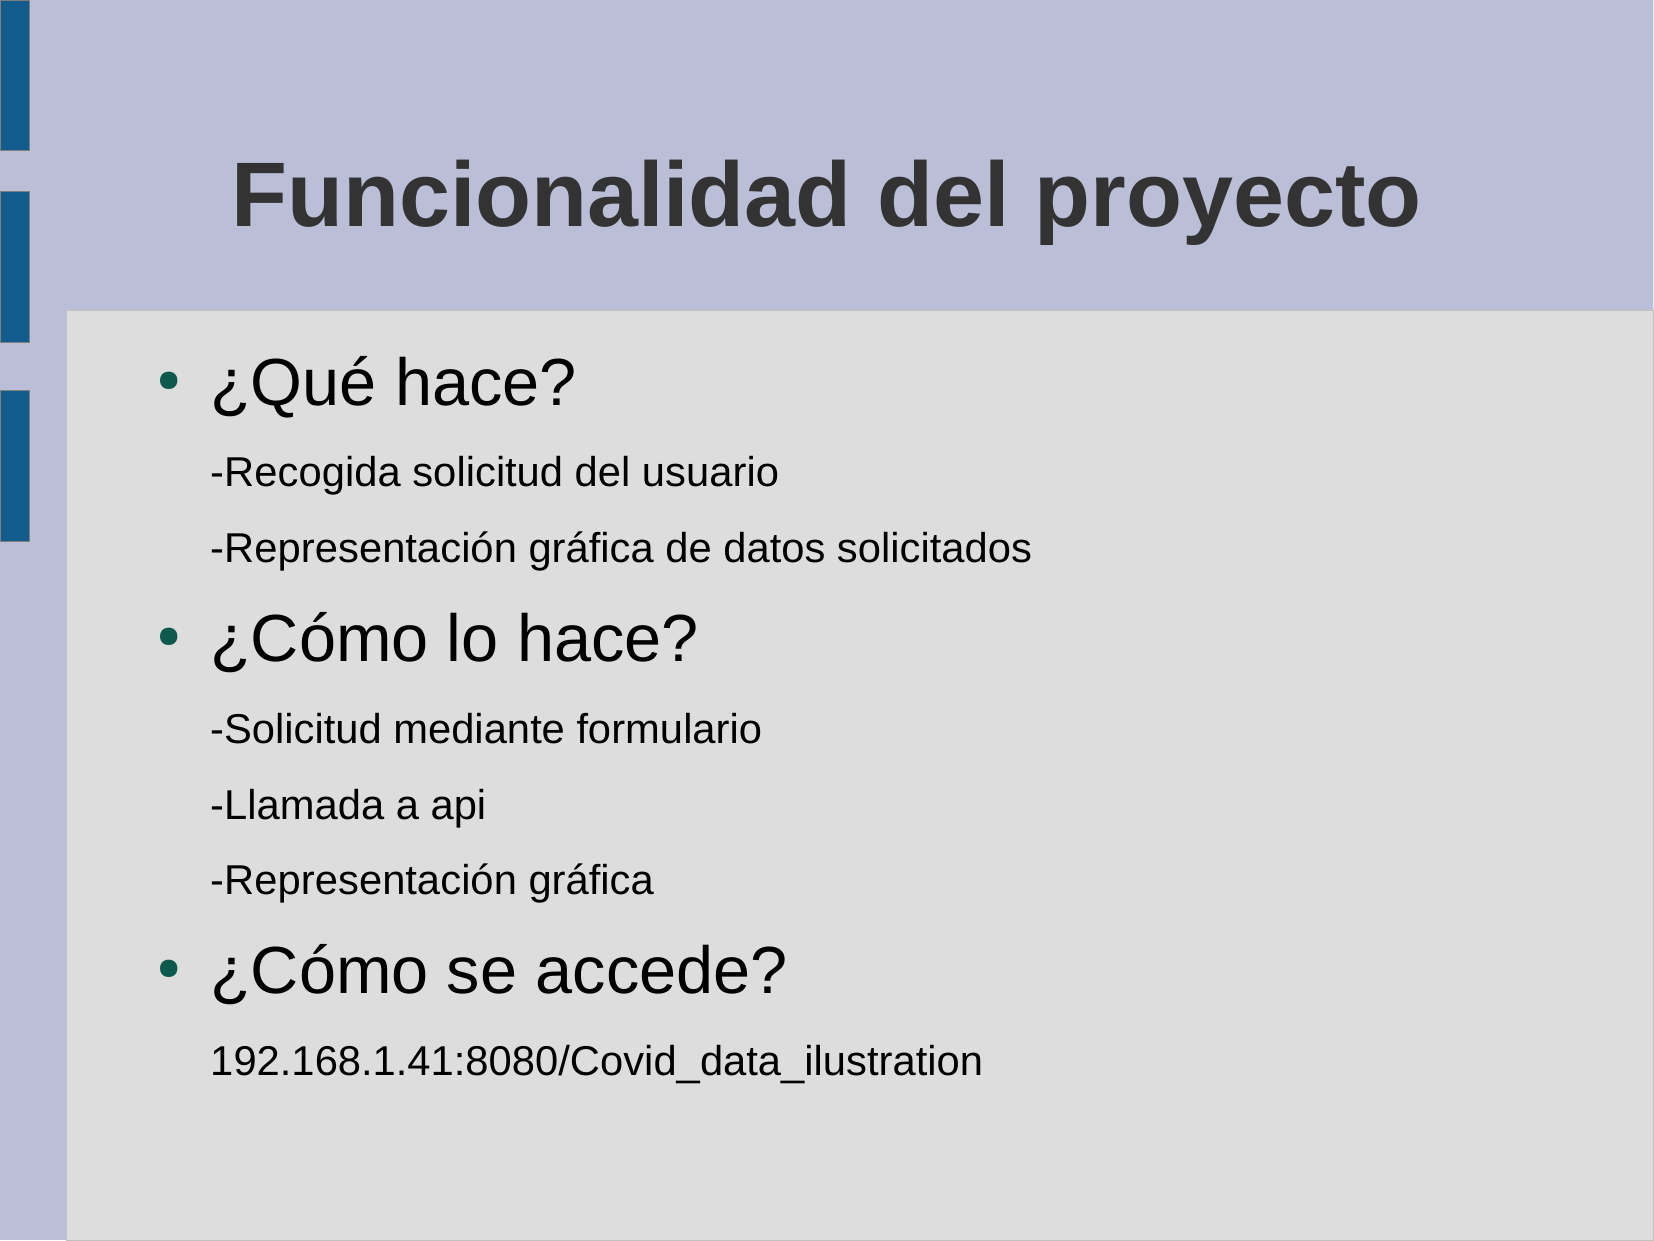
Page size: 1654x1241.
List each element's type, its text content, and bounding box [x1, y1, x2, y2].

title Funcionalidad del proyecto [121, 91, 1534, 299]
list ¿Qué hace? -Recogida solicitud del usuario -Representación gráfica de datos solicitados ¿Cómo lo hace? -Solicitud mediante formulario -Llamada a api -Representación gráfica ¿Cómo se accede? 192.168.1.41:8080/Covid_data_ilustration [121, 344, 1534, 1127]
